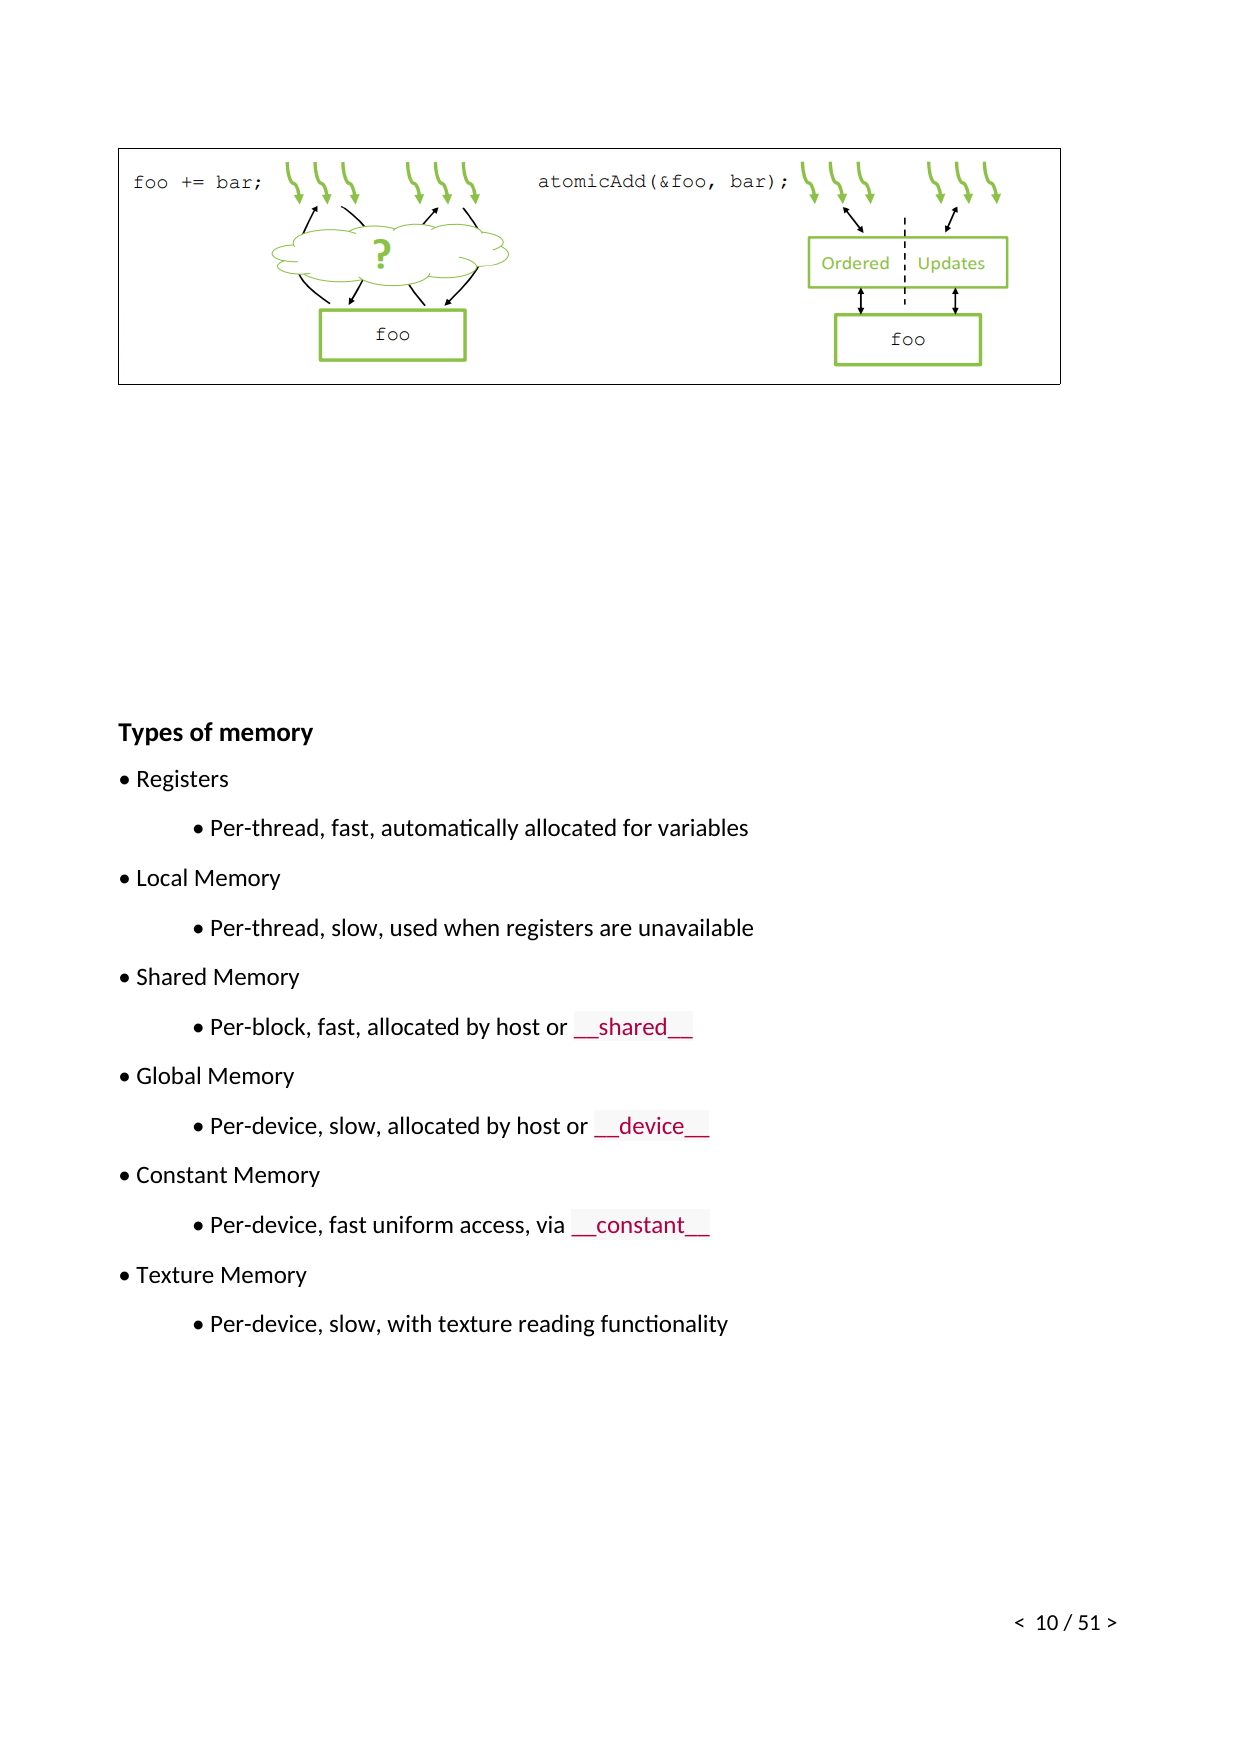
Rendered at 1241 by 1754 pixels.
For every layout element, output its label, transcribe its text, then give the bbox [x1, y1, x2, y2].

text • Per-thread, fast, automatically allocated for variables [118, 813, 1122, 843]
text • Global Memory [118, 1061, 1122, 1091]
text • Per-device, slow, with texture reading functionality [118, 1308, 1122, 1339]
text • Registers [118, 763, 1122, 793]
text • Shared Memory [118, 961, 1122, 992]
text • Texture Memory [118, 1259, 1122, 1289]
text • Per-block, fast, allocated by host or __shared__ [118, 1011, 1122, 1041]
subtitle Types of memory [118, 715, 1122, 748]
text • Per-device, fast uniform access, via __constant__ [118, 1209, 1122, 1240]
text • Per-device, slow, allocated by host or __device__ [118, 1110, 1122, 1141]
picture [121, 150, 1058, 381]
text • Local Memory [118, 862, 1122, 893]
text • Constant Memory [118, 1160, 1122, 1190]
text • Per-thread, slow, used when registers are unavailable [118, 912, 1122, 942]
